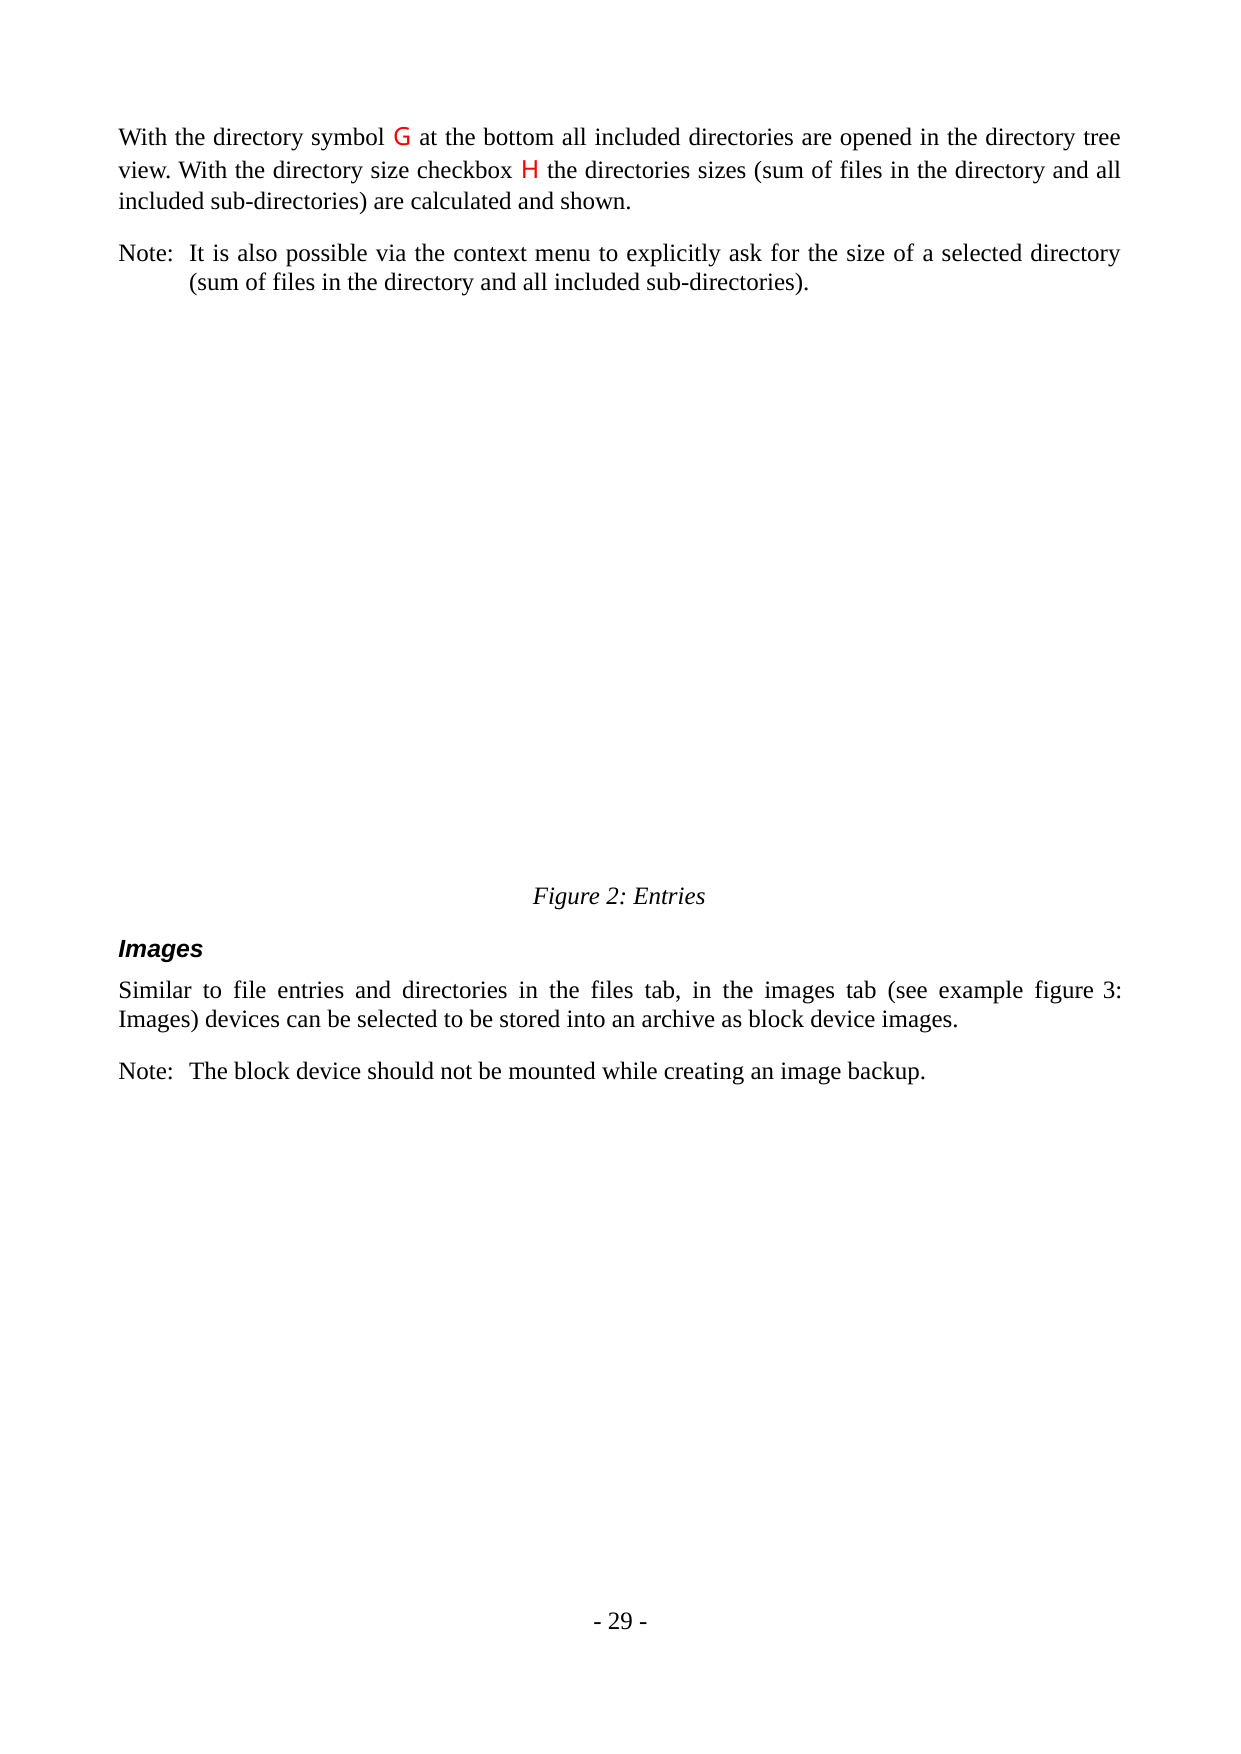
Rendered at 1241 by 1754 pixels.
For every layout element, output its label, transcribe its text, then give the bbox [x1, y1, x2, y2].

text With the directory symbol G at the bottom all included directories are opened in the directory tree view. With the directory size checkbox H the directories sizes (sum of files in the directory and all included sub-directories) are calculated and shown. [118, 118, 1122, 215]
text Note: It is also possible via the context menu to explicitly ask for the size of a selected directory (sum of files in the directory and all included sub-directories). [118, 238, 1122, 296]
text Note: The block device should not be mounted while creating an image backup. [118, 1056, 1122, 1085]
text Similar to file entries and directories in the files tab, in the images tab (see example figure 3: Images) devices can be selected to be stored into an archive as block device images. [118, 975, 1122, 1032]
text Figure 2: Entries [291, 344, 949, 910]
subtitle Images [118, 331, 1122, 962]
